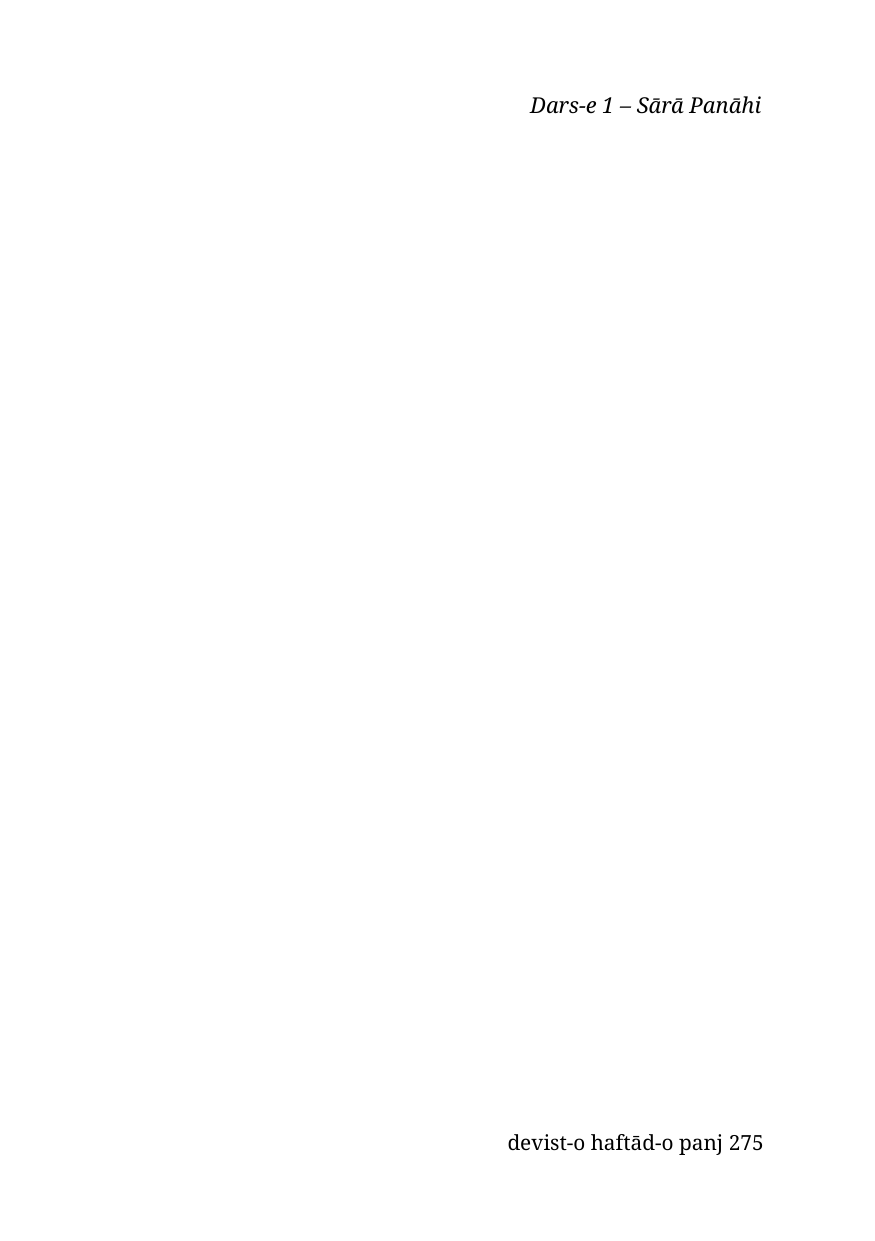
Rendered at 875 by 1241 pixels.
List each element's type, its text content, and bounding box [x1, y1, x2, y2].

text devist-o haftād-o panj 275 [111, 1128, 763, 1157]
